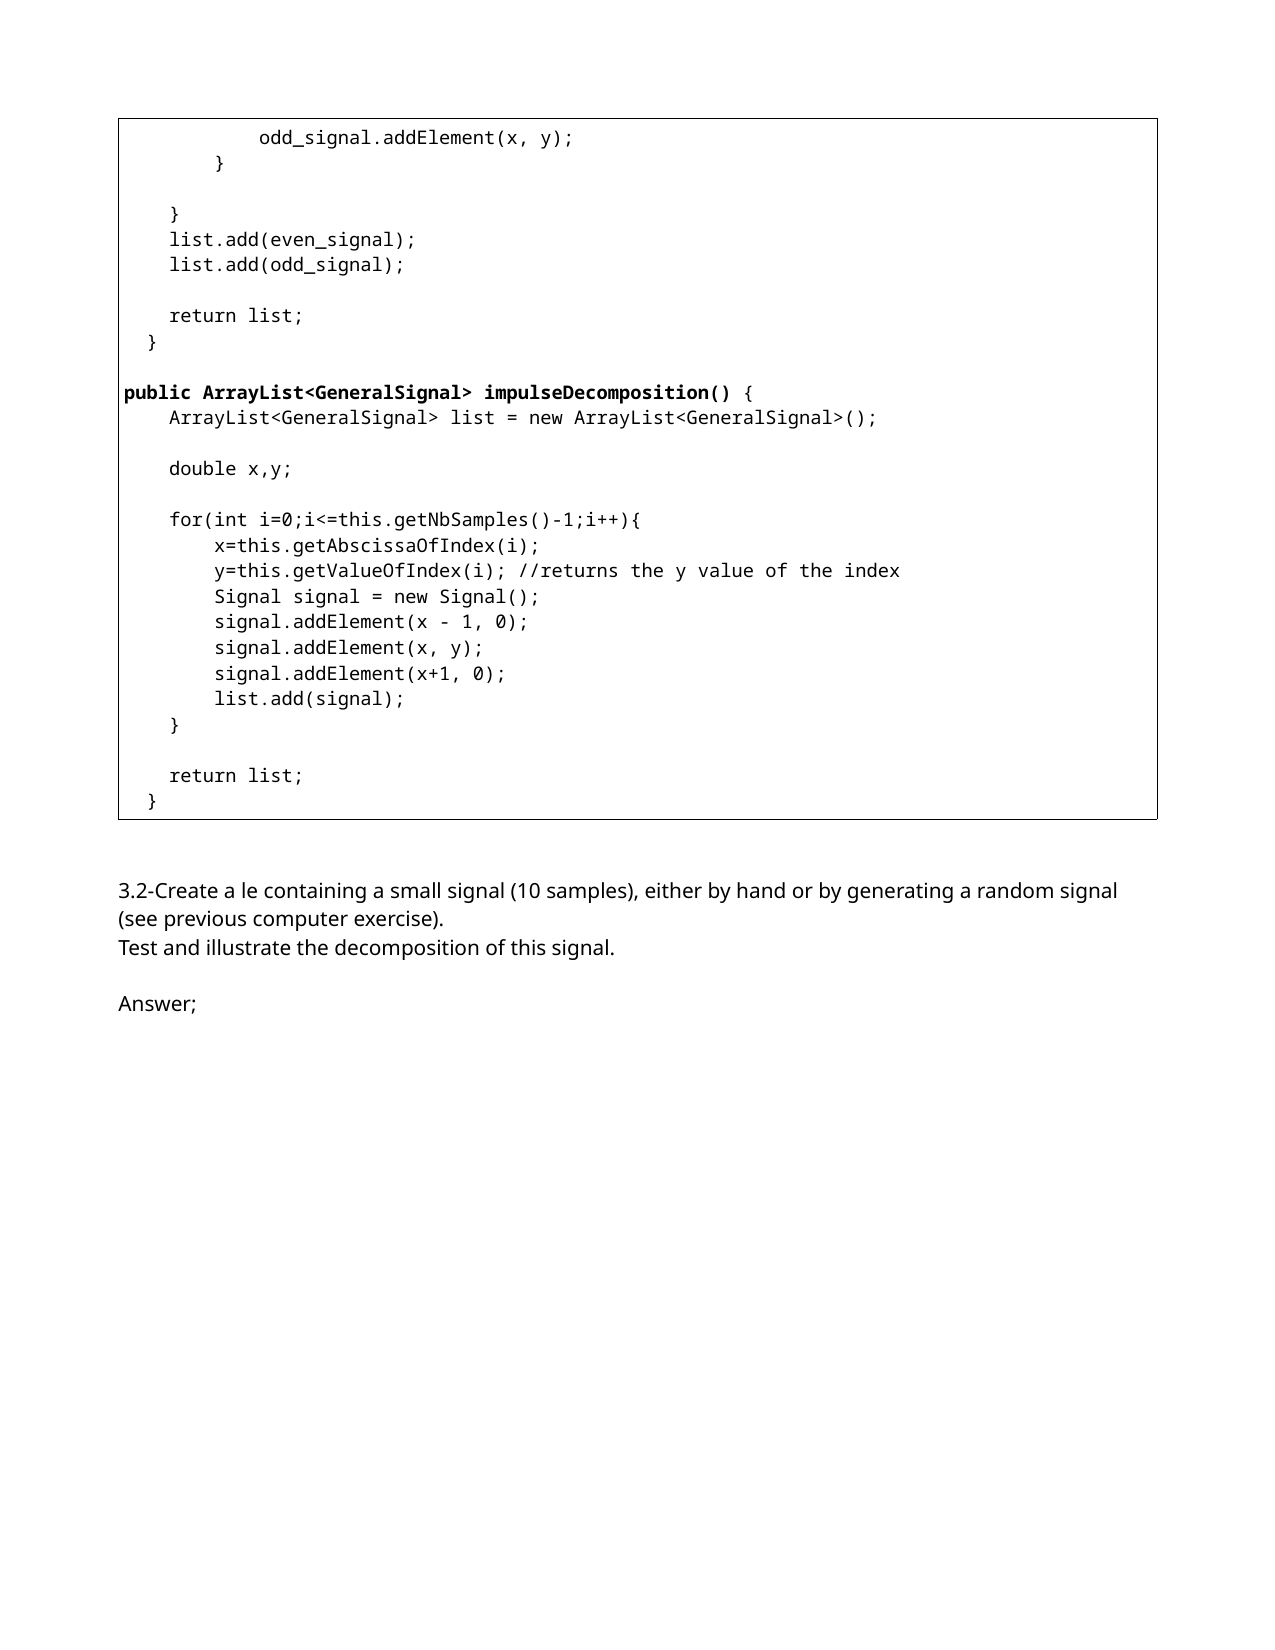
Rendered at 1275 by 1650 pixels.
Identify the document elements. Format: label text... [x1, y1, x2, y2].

text Test and illustrate the decomposition of this signal. [118, 933, 1157, 961]
text 3.2-Create a le containing a small signal (10 samples), either by hand or by generating a random signal (see previous computer exercise). [118, 876, 1157, 933]
table_header odd_signal.addElement(x, y); } } list.add(even_signal); list.add(odd_signal); return list; } public ArrayList<GeneralSignal> impulseDecomposition() { ArrayList<GeneralSignal> list = new ArrayList<GeneralSignal>(); double x,y; for(int i=0;i<=this.getNbSamples()-1;i++){ x=this.getAbscissaOfIndex(i); y=this.getValueOfIndex(i); //returns the y value of the index Signal signal = new Signal(); signal.addElement(x - 1, 0); signal.addElement(x, y); signal.addElement(x+1, 0); list.add(signal); } return list; } [119, 119, 1157, 819]
text Answer; [118, 989, 1157, 1018]
